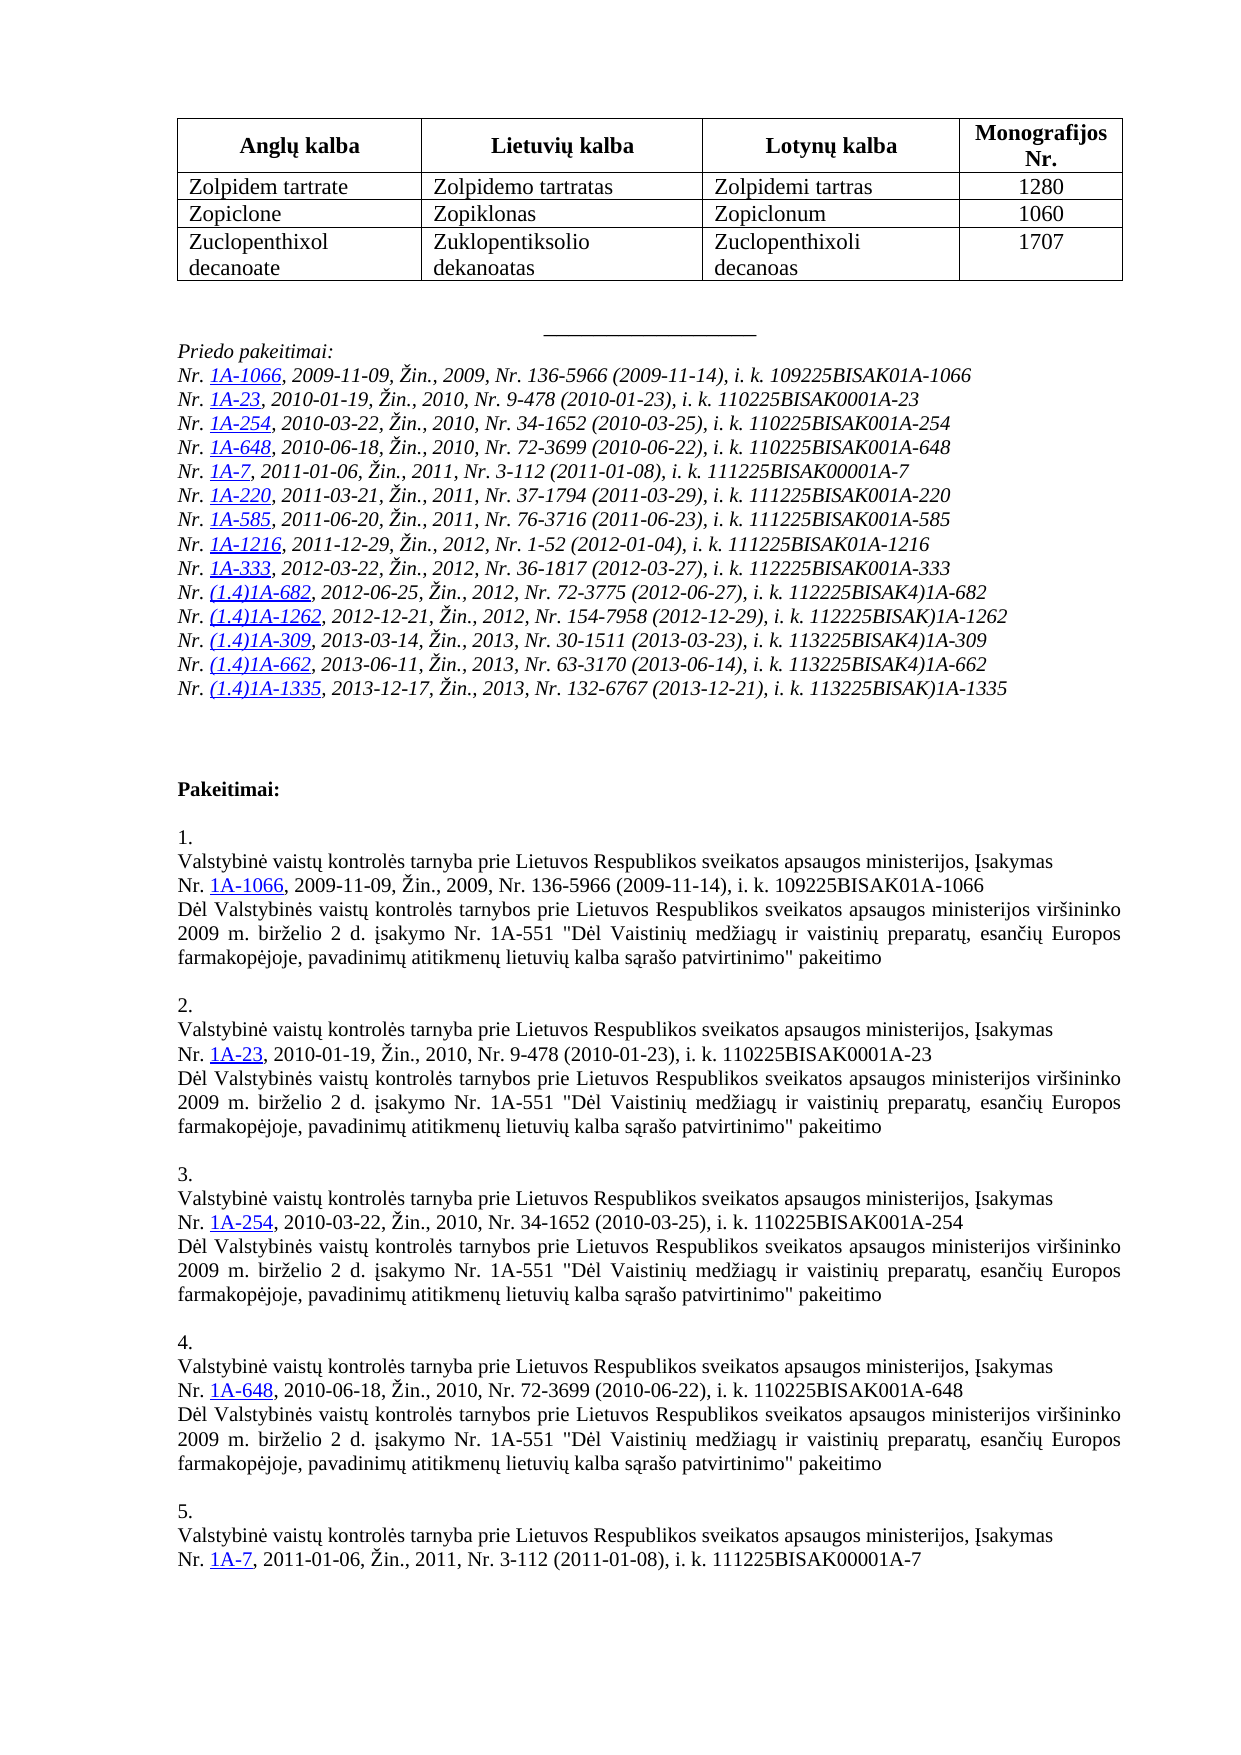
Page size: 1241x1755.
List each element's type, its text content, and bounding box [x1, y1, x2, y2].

text Valstybinė vaistų kontrolės tarnyba prie Lietuvos Respublikos sveikatos apsaugos ministerijos, Įsakymas [177, 1354, 1122, 1378]
text Valstybinė vaistų kontrolės tarnyba prie Lietuvos Respublikos sveikatos apsaugos ministerijos, Įsakymas [177, 1186, 1122, 1210]
text Nr. (1.4)1A-1335, 2013-12-17, Žin., 2013, Nr. 132-6767 (2013-12-21), i. k. 113225BISAK)1A-1335 [177, 676, 1122, 700]
table_cell Zopiclonum [703, 200, 959, 227]
text Nr. 1A-220, 2011-03-21, Žin., 2011, Nr. 37-1794 (2011-03-29), i. k. 111225BISAK001A-220 [177, 483, 1122, 507]
text 2. [177, 993, 1122, 1017]
table_cell 1707 [960, 228, 1122, 280]
text 3. [177, 1162, 1122, 1186]
text Nr. 1A-23, 2010-01-19, Žin., 2010, Nr. 9-478 (2010-01-23), i. k. 110225BISAK0001A-23 [177, 1041, 1122, 1066]
text Nr. 1A-1216, 2011-12-29, Žin., 2012, Nr. 1-52 (2012-01-04), i. k. 111225BISAK01A-1216 [177, 531, 1122, 556]
text Dėl Valstybinės vaistų kontrolės tarnybos prie Lietuvos Respublikos sveikatos apsaugos ministerijos viršininko 2009 m. birželio 2 d. įsakymo Nr. 1A-551 "Dėl Vaistinių medžiagų ir vaistinių preparatų, esančių Europos farmakopėjoje, pavadinimų atitikmenų lietuvių kalba sąrašo patvirtinimo" pakeitimo [177, 897, 1122, 969]
text Pakeitimai: [177, 777, 1122, 801]
text Dėl Valstybinės vaistų kontrolės tarnybos prie Lietuvos Respublikos sveikatos apsaugos ministerijos viršininko 2009 m. birželio 2 d. įsakymo Nr. 1A-551 "Dėl Vaistinių medžiagų ir vaistinių preparatų, esančių Europos farmakopėjoje, pavadinimų atitikmenų lietuvių kalba sąrašo patvirtinimo" pakeitimo [177, 1066, 1122, 1138]
table_header Monografijos Nr. [960, 119, 1122, 172]
text Nr. (1.4)1A-1262, 2012-12-21, Žin., 2012, Nr. 154-7958 (2012-12-29), i. k. 112225BISAK)1A-1262 [177, 604, 1122, 628]
text 4. [177, 1330, 1122, 1354]
table_header Lotynų kalba [703, 119, 959, 172]
text Nr. 1A-7, 2011-01-06, Žin., 2011, Nr. 3-112 (2011-01-08), i. k. 111225BISAK00001A-7 [177, 1547, 1122, 1571]
table_cell Zolpidemi tartras [703, 173, 959, 199]
table_cell Zuclopenthixol decanoate [178, 228, 421, 280]
table_cell Zopiclone [178, 200, 421, 227]
table_cell Zuclopenthixoli decanoas [703, 228, 959, 280]
table_cell Zolpidem tartrate [178, 173, 421, 199]
text Nr. 1A-585, 2011-06-20, Žin., 2011, Nr. 76-3716 (2011-06-23), i. k. 111225BISAK001A-585 [177, 507, 1122, 531]
table_header Anglų kalba [178, 119, 421, 172]
text Valstybinė vaistų kontrolės tarnyba prie Lietuvos Respublikos sveikatos apsaugos ministerijos, Įsakymas [177, 1523, 1122, 1547]
text Nr. 1A-254, 2010-03-22, Žin., 2010, Nr. 34-1652 (2010-03-25), i. k. 110225BISAK001A-254 [177, 411, 1122, 435]
table_header Lietuvių kalba [422, 119, 702, 172]
table_cell 1060 [960, 200, 1122, 227]
text Nr. 1A-254, 2010-03-22, Žin., 2010, Nr. 34-1652 (2010-03-25), i. k. 110225BISAK001A-254 [177, 1210, 1122, 1234]
table_cell Zopiklonas [422, 200, 702, 227]
text Valstybinė vaistų kontrolės tarnyba prie Lietuvos Respublikos sveikatos apsaugos ministerijos, Įsakymas [177, 849, 1122, 873]
text Nr. 1A-23, 2010-01-19, Žin., 2010, Nr. 9-478 (2010-01-23), i. k. 110225BISAK0001A-23 [177, 387, 1122, 411]
text Nr. 1A-1066, 2009-11-09, Žin., 2009, Nr. 136-5966 (2009-11-14), i. k. 109225BISAK01A-1066 [177, 363, 1122, 387]
text _________________ [177, 310, 1122, 339]
text 1. [177, 825, 1122, 849]
text 5. [177, 1499, 1122, 1523]
text Nr. 1A-648, 2010-06-18, Žin., 2010, Nr. 72-3699 (2010-06-22), i. k. 110225BISAK001A-648 [177, 1378, 1122, 1402]
text Nr. (1.4)1A-662, 2013-06-11, Žin., 2013, Nr. 63-3170 (2013-06-14), i. k. 113225BISAK4)1A-662 [177, 652, 1122, 676]
text Nr. (1.4)1A-309, 2013-03-14, Žin., 2013, Nr. 30-1511 (2013-03-23), i. k. 113225BISAK4)1A-309 [177, 628, 1122, 652]
text Dėl Valstybinės vaistų kontrolės tarnybos prie Lietuvos Respublikos sveikatos apsaugos ministerijos viršininko 2009 m. birželio 2 d. įsakymo Nr. 1A-551 "Dėl Vaistinių medžiagų ir vaistinių preparatų, esančių Europos farmakopėjoje, pavadinimų atitikmenų lietuvių kalba sąrašo patvirtinimo" pakeitimo [177, 1234, 1122, 1306]
text Nr. 1A-648, 2010-06-18, Žin., 2010, Nr. 72-3699 (2010-06-22), i. k. 110225BISAK001A-648 [177, 435, 1122, 459]
text Valstybinė vaistų kontrolės tarnyba prie Lietuvos Respublikos sveikatos apsaugos ministerijos, Įsakymas [177, 1017, 1122, 1041]
text Nr. 1A-1066, 2009-11-09, Žin., 2009, Nr. 136-5966 (2009-11-14), i. k. 109225BISAK01A-1066 [177, 873, 1122, 897]
table_cell 1280 [960, 173, 1122, 199]
table_cell Zolpidemo tartratas [422, 173, 702, 199]
table_cell Zuklopentiksolio dekanoatas [422, 228, 702, 280]
text Nr. (1.4)1A-682, 2012-06-25, Žin., 2012, Nr. 72-3775 (2012-06-27), i. k. 112225BISAK4)1A-682 [177, 579, 1122, 604]
text Priedo pakeitimai: [177, 339, 1122, 363]
text Nr. 1A-333, 2012-03-22, Žin., 2012, Nr. 36-1817 (2012-03-27), i. k. 112225BISAK001A-333 [177, 556, 1122, 579]
text Dėl Valstybinės vaistų kontrolės tarnybos prie Lietuvos Respublikos sveikatos apsaugos ministerijos viršininko 2009 m. birželio 2 d. įsakymo Nr. 1A-551 "Dėl Vaistinių medžiagų ir vaistinių preparatų, esančių Europos farmakopėjoje, pavadinimų atitikmenų lietuvių kalba sąrašo patvirtinimo" pakeitimo [177, 1402, 1122, 1474]
text Nr. 1A-7, 2011-01-06, Žin., 2011, Nr. 3-112 (2011-01-08), i. k. 111225BISAK00001A-7 [177, 459, 1122, 483]
